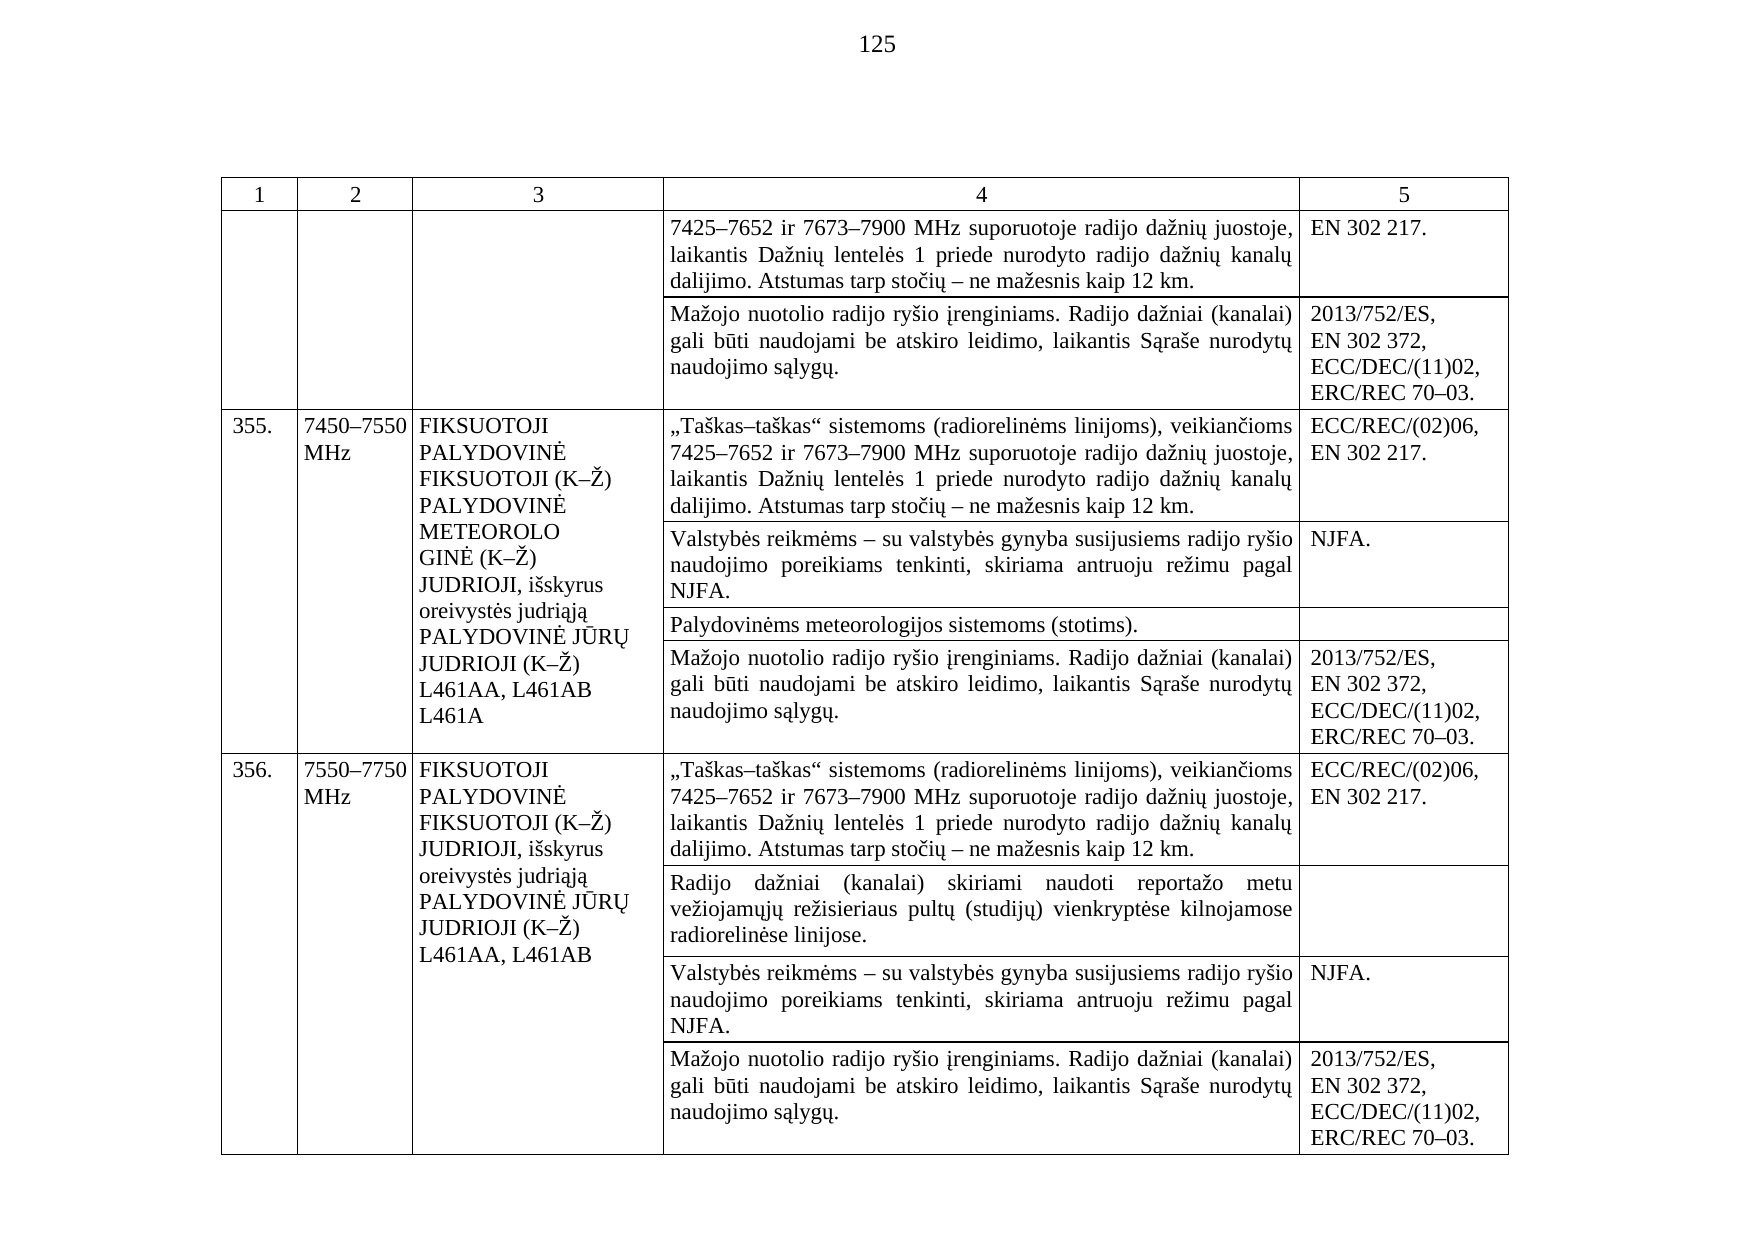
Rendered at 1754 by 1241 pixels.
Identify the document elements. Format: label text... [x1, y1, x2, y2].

table_cell [222, 211, 297, 409]
table_cell 2013/752/ES, EN 302 372, ECC/DEC/(11)02, ERC/REC 70–03. [1300, 641, 1508, 752]
table_header 2 [298, 178, 412, 210]
table_cell EN 302 217. [1300, 211, 1508, 296]
table_cell „Taškas–taškas“ sistemoms (radiorelinėms linijoms), veikiančioms 7425–7652 ir 7673–7900 MHz suporuotoje radijo dažnių juostoje, laikantis Dažnių lentelės 1 priede nurodyto radijo dažnių kanalų dalijimo. Atstumas tarp stočių – ne mažesnis kaip 12 km. [664, 410, 1299, 521]
table_cell NJFA. [1300, 522, 1508, 607]
table_cell 2013/752/ES, EN 302 372, ECC/DEC/(11)02, ERC/REC 70–03. [1300, 298, 1508, 409]
table_cell 7450–7550 MHz [298, 410, 412, 752]
table_header 4 [664, 178, 1299, 210]
table_cell [298, 211, 412, 409]
table_cell [1300, 866, 1508, 956]
table_cell FIKSUOTOJI PALYDOVINĖ FIKSUOTOJI (K–Ž) PALYDOVINĖ METEOROLO GINĖ (K–Ž) JUDRIOJI, išskyrus oreivystės judriąją PALYDOVINĖ JŪRŲ JUDRIOJI (K–Ž) L461AA, L461AB L461A [413, 410, 663, 752]
table_cell [1300, 608, 1508, 640]
table_cell Mažojo nuotolio radijo ryšio įrenginiams. Radijo dažniai (kanalai) gali būti naudojami be atskiro leidimo, laikantis Sąraše nurodytų naudojimo sąlygų. [664, 641, 1299, 752]
table_cell Mažojo nuotolio radijo ryšio įrenginiams. Radijo dažniai (kanalai) gali būti naudojami be atskiro leidimo, laikantis Sąraše nurodytų naudojimo sąlygų. [664, 298, 1299, 409]
table_header 3 [413, 178, 663, 210]
table_cell NJFA. [1300, 957, 1508, 1041]
table_cell FIKSUOTOJI PALYDOVINĖ FIKSUOTOJI (K–Ž) JUDRIOJI, išskyrus oreivystės judriąją PALYDOVINĖ JŪRŲ JUDRIOJI (K–Ž) L461AA, L461AB [413, 754, 663, 1154]
table_cell 7550–7750 MHz [298, 754, 412, 1154]
table_cell 2013/752/ES, EN 302 372, ECC/DEC/(11)02, ERC/REC 70–03. [1300, 1043, 1508, 1154]
table_cell Palydovinėms meteorologijos sistemoms (stotims). [664, 608, 1299, 640]
table_cell 356. [222, 754, 297, 1154]
table_cell 7425–7652 ir 7673–7900 MHz suporuotoje radijo dažnių juostoje, laikantis Dažnių lentelės 1 priede nurodyto radijo dažnių kanalų dalijimo. Atstumas tarp stočių – ne mažesnis kaip 12 km. [664, 211, 1299, 296]
table_cell Valstybės reikmėms – su valstybės gynyba susijusiems radijo ryšio naudojimo poreikiams tenkinti, skiriama antruoju režimu pagal NJFA. [664, 522, 1299, 607]
table_cell ECC/REC/(02)06, EN 302 217. [1300, 410, 1508, 521]
table_header 5 [1300, 178, 1508, 210]
table_cell Valstybės reikmėms – su valstybės gynyba susijusiems radijo ryšio naudojimo poreikiams tenkinti, skiriama antruoju režimu pagal NJFA. [664, 957, 1299, 1041]
table_cell „Taškas–taškas“ sistemoms (radiorelinėms linijoms), veikiančioms 7425–7652 ir 7673–7900 MHz suporuotoje radijo dažnių juostoje, laikantis Dažnių lentelės 1 priede nurodyto radijo dažnių kanalų dalijimo. Atstumas tarp stočių – ne mažesnis kaip 12 km. [664, 754, 1299, 865]
table_cell [413, 211, 663, 409]
table_cell ECC/REC/(02)06, EN 302 217. [1300, 754, 1508, 865]
table_header 1 [222, 178, 297, 210]
table_cell Radijo dažniai (kanalai) skiriami naudoti reportažo metu vežiojamųjų režisieriaus pultų (studijų) vienkryptėse kilnojamose radiorelinėse linijose. [664, 866, 1299, 956]
table_cell 355. [222, 410, 297, 752]
table_cell Mažojo nuotolio radijo ryšio įrenginiams. Radijo dažniai (kanalai) gali būti naudojami be atskiro leidimo, laikantis Sąraše nurodytų naudojimo sąlygų. [664, 1043, 1299, 1154]
